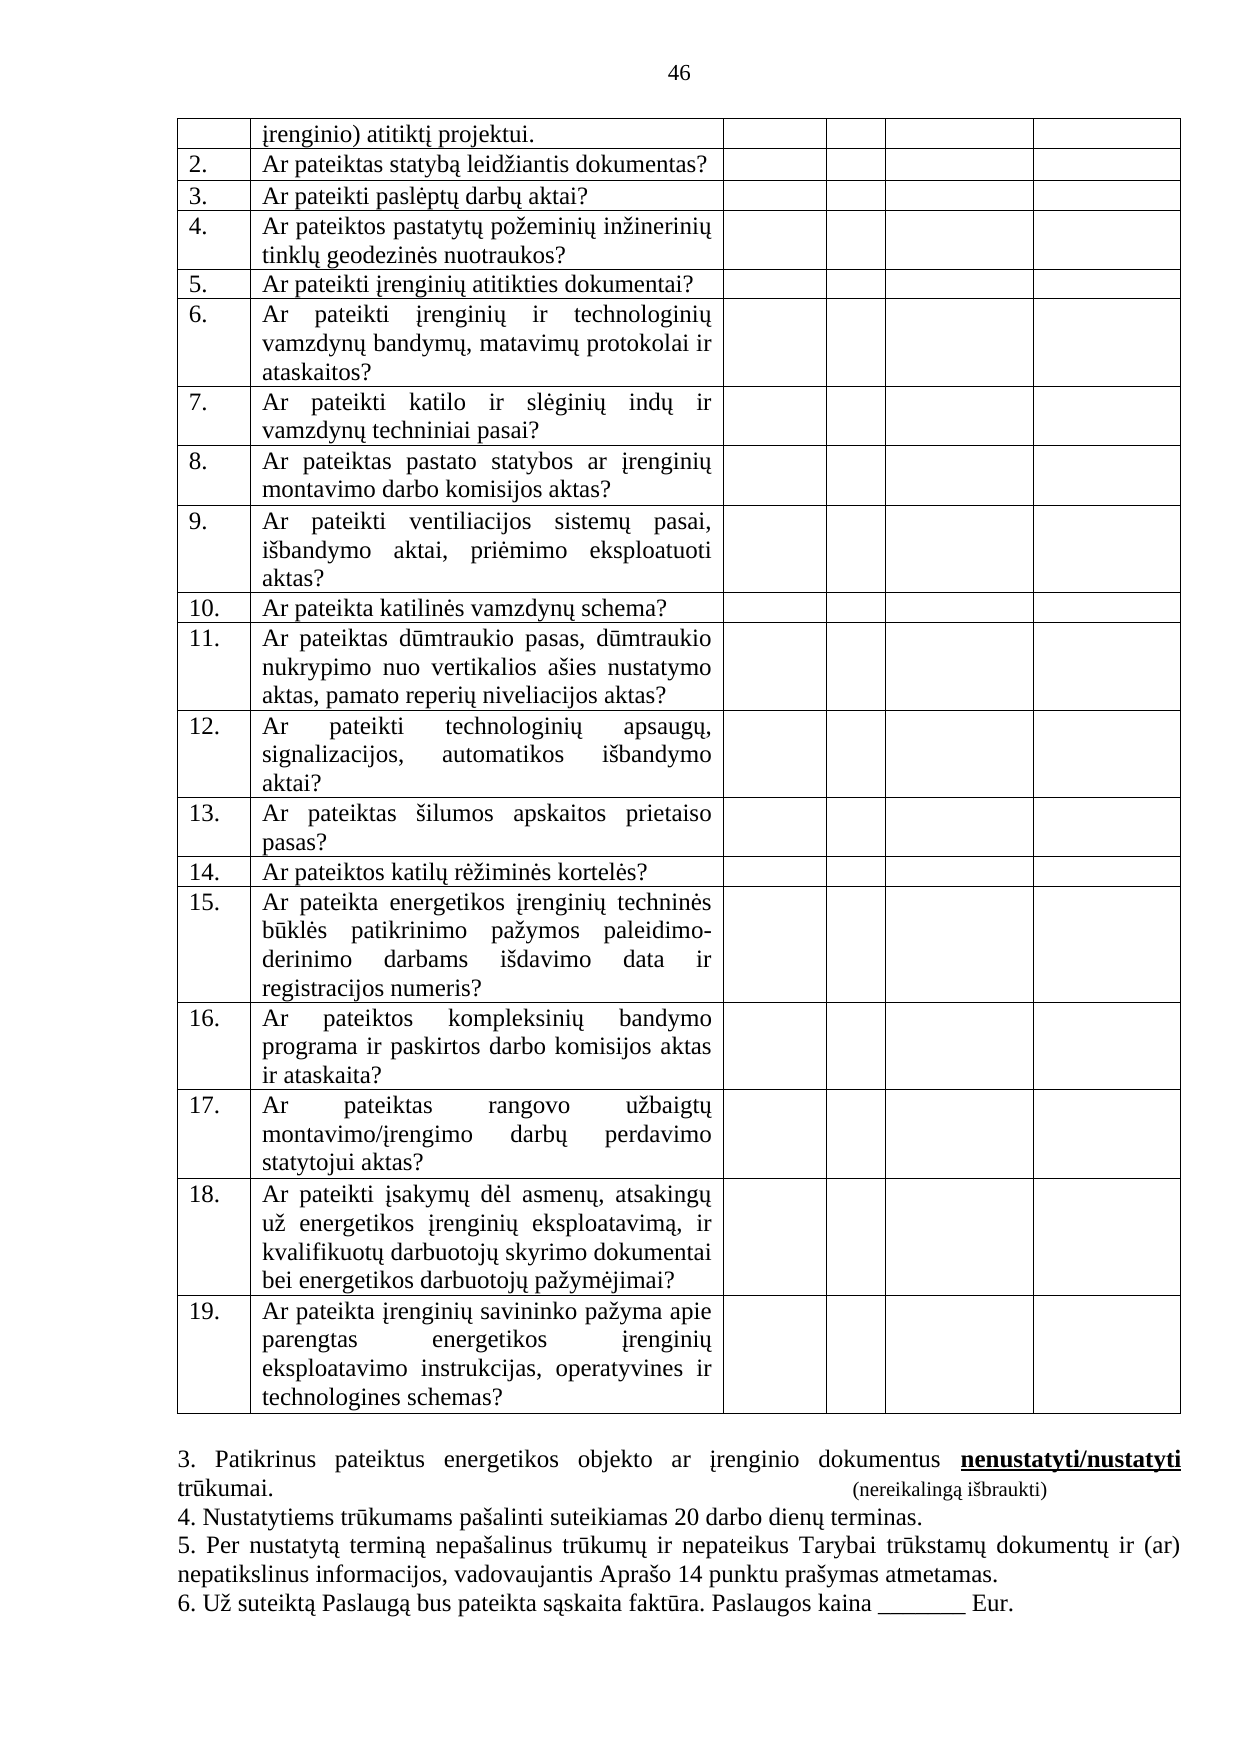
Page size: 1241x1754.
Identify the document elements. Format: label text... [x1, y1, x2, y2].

table_cell Ar pateiktos kompleksinių bandymo programa ir paskirtos darbo komisijos aktas ir ataskaita? [251, 1003, 723, 1089]
table_cell [724, 1003, 826, 1089]
table_cell [827, 270, 885, 298]
table_cell Ar pateikta įrenginių savininko pažyma apie parengtas energetikos įrenginių eksploatavimo instrukcijas, operatyvines ir technologines schemas? [251, 1296, 723, 1413]
table_cell [886, 446, 1033, 505]
table_cell [1034, 1296, 1180, 1413]
table_cell 16. [178, 1003, 250, 1089]
table_cell 9. [178, 506, 250, 592]
table_cell [724, 857, 826, 886]
table_cell [1034, 181, 1180, 210]
table_cell [1034, 1179, 1180, 1295]
table_cell [724, 299, 826, 386]
table_cell 6. [178, 299, 250, 386]
table_cell [1034, 387, 1180, 445]
table_cell [827, 149, 885, 180]
table_cell 3. [178, 181, 250, 210]
table_cell Ar pateikti ventiliacijos sistemų pasai, išbandymo aktai, priėmimo eksploatuoti aktas? [251, 506, 723, 592]
table_cell Ar pateikti įrenginių ir technologinių vamzdynų bandymų, matavimų protokolai ir ataskaitos? [251, 299, 723, 386]
table_cell [827, 211, 885, 268]
table_cell [827, 623, 885, 710]
table_cell [827, 1003, 885, 1089]
table_cell [886, 387, 1033, 445]
table_cell [1034, 798, 1180, 856]
table_cell [724, 270, 826, 298]
table_cell [827, 798, 885, 856]
table_cell 4. [178, 211, 250, 268]
table_cell [1034, 506, 1180, 592]
table_cell [1034, 446, 1180, 505]
table_cell 14. [178, 857, 250, 886]
table_cell [724, 119, 826, 148]
table_cell [886, 798, 1033, 856]
table_cell [724, 593, 826, 622]
table_cell Ar pateikta energetikos įrenginių techninės būklės patikrinimo pažymos paleidimo-derinimo darbams išdavimo data ir registracijos numeris? [251, 887, 723, 1002]
table_cell [886, 299, 1033, 386]
table_cell [886, 1003, 1033, 1089]
table_cell [724, 623, 826, 710]
table_cell [1034, 211, 1180, 268]
table_cell [1034, 623, 1180, 710]
table_cell [886, 857, 1033, 886]
table_cell [724, 181, 826, 210]
table_cell [724, 798, 826, 856]
table_cell 5. [178, 270, 250, 298]
table_cell 7. [178, 387, 250, 445]
table_cell [827, 711, 885, 797]
table_cell Ar pateiktas rangovo užbaigtų montavimo/įrengimo darbų perdavimo statytojui aktas? [251, 1090, 723, 1178]
text 4. Nustatytiems trūkumams pašalinti suteikiamas 20 darbo dienų terminas. [177, 1502, 1181, 1530]
table_cell [724, 387, 826, 445]
table_cell [886, 623, 1033, 710]
table_cell [1034, 593, 1180, 622]
table_cell [1034, 711, 1180, 797]
table_cell 2. [178, 149, 250, 180]
table_cell [1034, 299, 1180, 386]
table_cell Ar pateiktas pastato statybos ar įrenginių montavimo darbo komisijos aktas? [251, 446, 723, 505]
table_cell Ar pateiktos pastatytų požeminių inžinerinių tinklų geodezinės nuotraukos? [251, 211, 723, 268]
table_cell Ar pateiktas statybą leidžiantis dokumentas? [251, 149, 723, 180]
table_cell Ar pateikti paslėptų darbų aktai? [251, 181, 723, 210]
table_cell [886, 593, 1033, 622]
table_cell [886, 1179, 1033, 1295]
table_cell 8. [178, 446, 250, 505]
table_cell [827, 446, 885, 505]
table_cell [1034, 119, 1180, 148]
text 5. Per nustatytą terminą nepašalinus trūkumų ir nepateikus Tarybai trūkstamų dokumentų ir (ar) nepatikslinus informacijos, vadovaujantis Aprašo 14 punktu prašymas atmetamas. [177, 1530, 1181, 1588]
table_cell 13. [178, 798, 250, 856]
table_cell [724, 1296, 826, 1413]
table_cell Ar pateikti įrenginių atitikties dokumentai? [251, 270, 723, 298]
table_cell [827, 1090, 885, 1178]
table_cell [827, 887, 885, 1002]
table_cell [827, 387, 885, 445]
table_cell Ar pateiktos katilų rėžiminės kortelės? [251, 857, 723, 886]
table_cell [827, 857, 885, 886]
table_cell 19. [178, 1296, 250, 1413]
table_cell [886, 887, 1033, 1002]
table_cell Ar pateiktas šilumos apskaitos prietaiso pasas? [251, 798, 723, 856]
text 6. Už suteiktą Paslaugą bus pateikta sąskaita faktūra. Paslaugos kaina _______ Eur. [177, 1588, 1181, 1617]
table_cell 12. [178, 711, 250, 797]
table_cell [886, 506, 1033, 592]
table_cell [827, 299, 885, 386]
table_cell [886, 711, 1033, 797]
table_cell [724, 211, 826, 268]
table_cell [724, 506, 826, 592]
table_cell [724, 711, 826, 797]
table_cell 10. [178, 593, 250, 622]
table_cell [827, 506, 885, 592]
table_cell 18. [178, 1179, 250, 1295]
table_cell [886, 119, 1033, 148]
table_cell [724, 149, 826, 180]
table_cell [886, 1296, 1033, 1413]
table_cell [886, 270, 1033, 298]
table_cell įrenginio) atitiktį projektui. [251, 119, 723, 148]
table_cell Ar pateikta katilinės vamzdynų schema? [251, 593, 723, 622]
table_cell [886, 181, 1033, 210]
table_cell [827, 593, 885, 622]
table_cell [724, 1179, 826, 1295]
table_cell [827, 119, 885, 148]
table_cell [886, 211, 1033, 268]
table_cell [724, 446, 826, 505]
table_cell [827, 1179, 885, 1295]
table_cell [886, 1090, 1033, 1178]
table_cell Ar pateikti katilo ir slėginių indų ir vamzdynų techniniai pasai? [251, 387, 723, 445]
table_cell 11. [178, 623, 250, 710]
table_cell Ar pateiktas dūmtraukio pasas, dūmtraukio nukrypimo nuo vertikalios ašies nustatymo aktas, pamato reperių niveliacijos aktas? [251, 623, 723, 710]
table_cell 15. [178, 887, 250, 1002]
table_cell [1034, 270, 1180, 298]
table_cell [1034, 1090, 1180, 1178]
table_cell [1034, 1003, 1180, 1089]
table_cell [827, 1296, 885, 1413]
table_cell Ar pateikti technologinių apsaugų, signalizacijos, automatikos išbandymo aktai? [251, 711, 723, 797]
table_cell [886, 149, 1033, 180]
table_cell [827, 181, 885, 210]
table_cell Ar pateikti įsakymų dėl asmenų, atsakingų už energetikos įrenginių eksploatavimą, ir kvalifikuotų darbuotojų skyrimo dokumentai bei energetikos darbuotojų pažymėjimai? [251, 1179, 723, 1295]
table_cell [1034, 887, 1180, 1002]
text 3. Patikrinus pateiktus energetikos objekto ar įrenginio dokumentus nenustatyti/nustatyti trūkumai. (nereikalingą išbraukti) [177, 1444, 1181, 1502]
table_cell [1034, 857, 1180, 886]
table_cell [724, 1090, 826, 1178]
table_cell [1034, 149, 1180, 180]
table_cell [178, 119, 250, 148]
table_cell 17. [178, 1090, 250, 1178]
table_cell [724, 887, 826, 1002]
